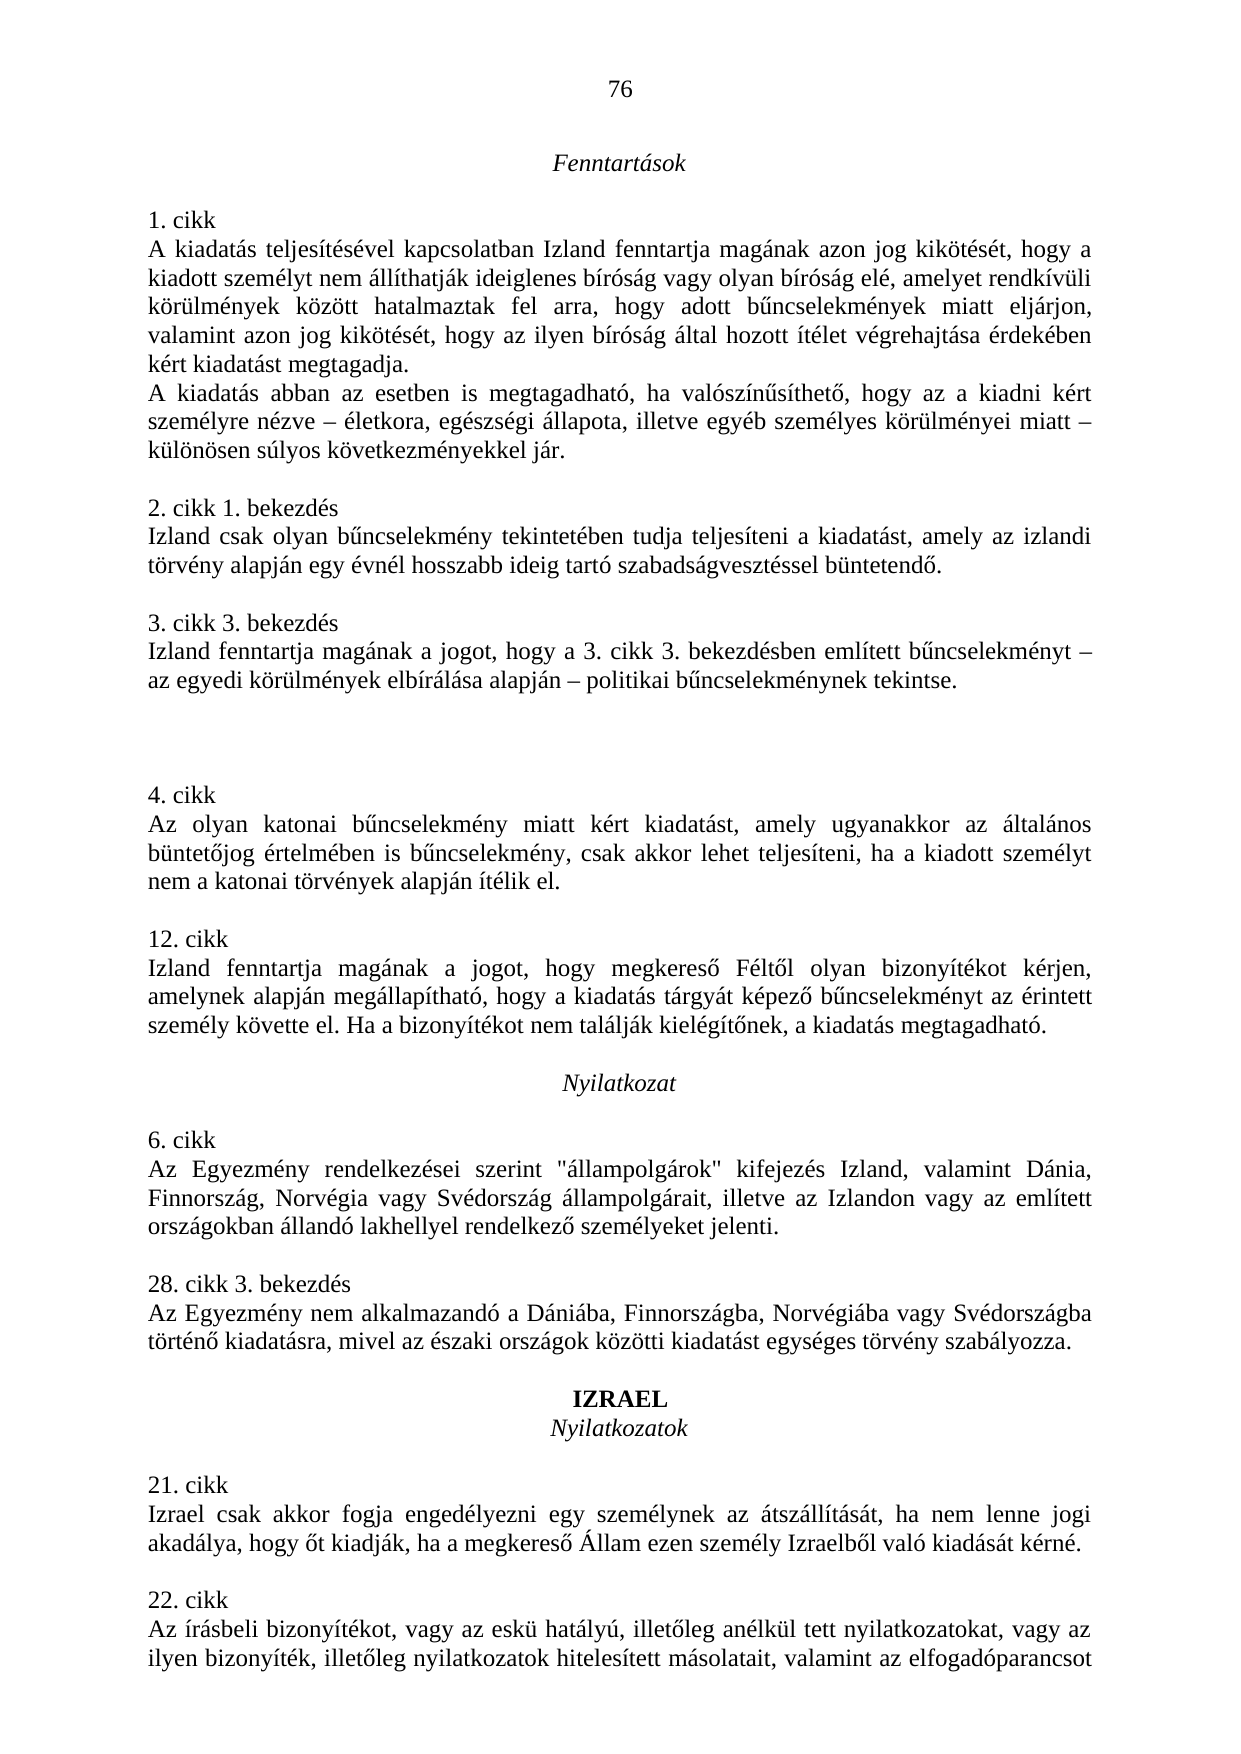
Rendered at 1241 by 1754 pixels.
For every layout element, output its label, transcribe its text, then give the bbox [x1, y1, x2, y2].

text A kiadatás abban az esetben is megtagadható, ha valószínűsíthető, hogy az a kiadni kért személyre nézve – életkora, egészségi állapota, illetve egyéb személyes körülményei miatt – különösen súlyos következményekkel jár. [148, 378, 1093, 464]
text 4. cikk [148, 780, 1093, 809]
text Az Egyezmény nem alkalmazandó a Dániába, Finnországba, Norvégiába vagy Svédországba történő kiadatásra, mivel az északi országok közötti kiadatást egységes törvény szabályozza. [148, 1298, 1093, 1355]
text Az olyan katonai bűncselekmény miatt kért kiadatást, amely ugyanakkor az általános büntetőjog értelmében is bűncselekmény, csak akkor lehet teljesíteni, ha a kiadott személyt nem a katonai törvények alapján ítélik el. [148, 809, 1093, 895]
text 21. cikk [148, 1470, 1093, 1499]
text IZRAEL [148, 1384, 1093, 1413]
text 2. cikk 1. bekezdés [148, 493, 1093, 521]
text 6. cikk [148, 1125, 1093, 1154]
text 22. cikk [148, 1585, 1093, 1614]
text A kiadatás teljesítésével kapcsolatban Izland fenntartja magának azon jog kikötését, hogy a kiadott személyt nem állíthatják ideiglenes bíróság vagy olyan bíróság elé, amelyet rendkívüli körülmények között hatalmaztak fel arra, hogy adott bűncselekmények miatt eljárjon, valamint azon jog kikötését, hogy az ilyen bíróság által hozott ítélet végrehajtása érdekében kért kiadatást megtagadja. [148, 234, 1093, 378]
text Izrael csak akkor fogja engedélyezni egy személynek az átszállítását, ha nem lenne jogi akadálya, hogy őt kiadják, ha a megkereső Állam ezen személy Izraelből való kiadását kérné. [148, 1499, 1093, 1556]
text Nyilatkozat [148, 1068, 1093, 1096]
text 28. cikk 3. bekezdés [148, 1269, 1093, 1298]
text Az Egyezmény rendelkezései szerint "állampolgárok" kifejezés Izland, valamint Dánia, Finnország, Norvégia vagy Svédország állampolgárait, illetve az Izlandon vagy az említett országokban állandó lakhellyel rendelkező személyeket jelenti. [148, 1154, 1093, 1240]
text 1. cikk [148, 205, 1093, 234]
text 12. cikk [148, 924, 1093, 953]
text Izland fenntartja magának a jogot, hogy a 3. cikk 3. bekezdésben említett bűncselekményt – az egyedi körülmények elbírálása alapján – politikai bűncselekménynek tekintse. [148, 636, 1093, 694]
text Izland fenntartja magának a jogot, hogy megkereső Féltől olyan bizonyítékot kérjen, amelynek alapján megállapítható, hogy a kiadatás tárgyát képező bűncselekményt az érintett személy követte el. Ha a bizonyítékot nem találják kielégítőnek, a kiadatás megtagadható. [148, 953, 1093, 1039]
text Izland csak olyan bűncselekmény tekintetében tudja teljesíteni a kiadatást, amely az izlandi törvény alapján egy évnél hosszabb ideig tartó szabadságvesztéssel büntetendő. [148, 521, 1093, 579]
text Nyilatkozatok [148, 1413, 1093, 1441]
text Fenntartások [148, 148, 1093, 176]
text 3. cikk 3. bekezdés [148, 608, 1093, 636]
text Az írásbeli bizonyítékot, vagy az eskü hatályú, illetőleg anélkül tett nyilatkozatokat, vagy az ilyen bizonyíték, illetőleg nyilatkozatok hitelesített másolatait, valamint az elfogadóparancsot [148, 1614, 1093, 1671]
